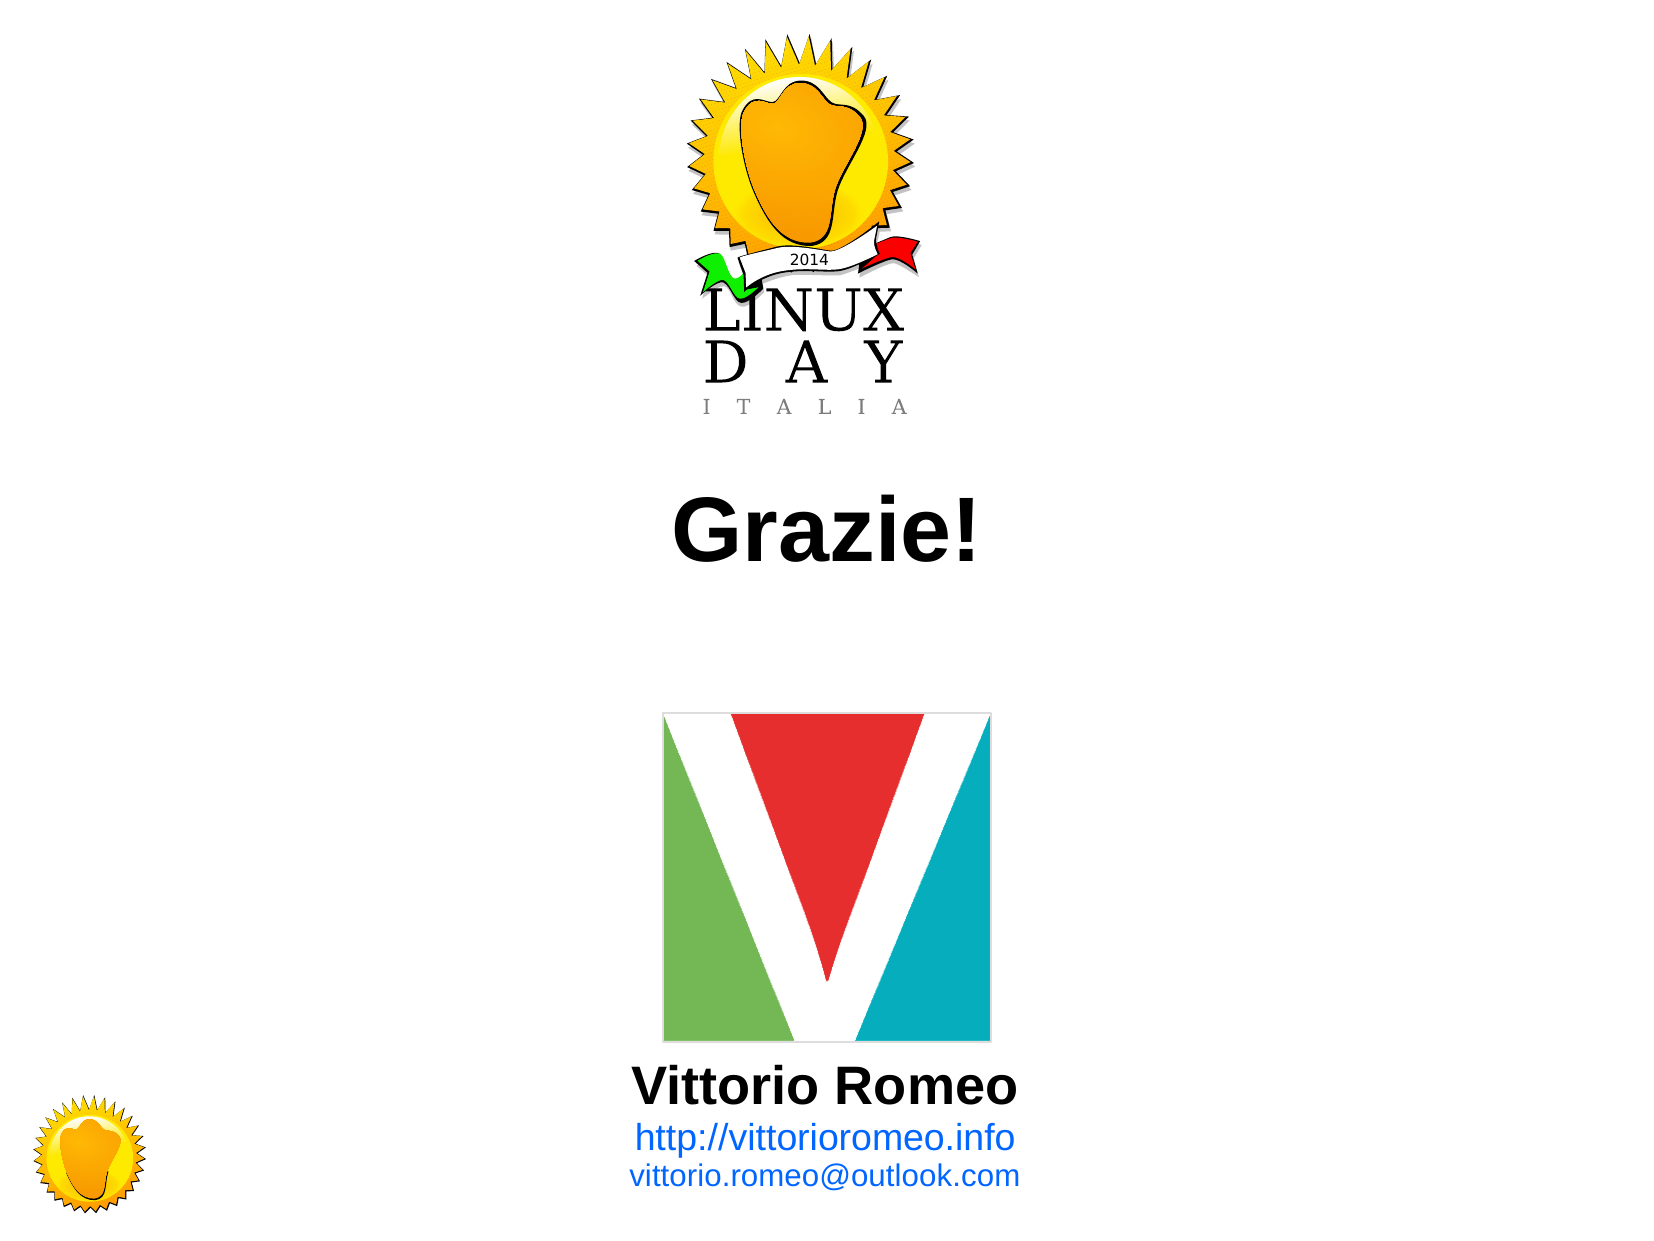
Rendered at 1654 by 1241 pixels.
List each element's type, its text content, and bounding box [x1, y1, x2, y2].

text_box Vittorio Romeo http://vittorioromeo.info vittorio.romeo@outlook.com [614, 1048, 1039, 1201]
picture [466, 0, 1188, 496]
subtitle Grazie! [82, 49, 1571, 1010]
picture [663, 1010, 991, 1041]
